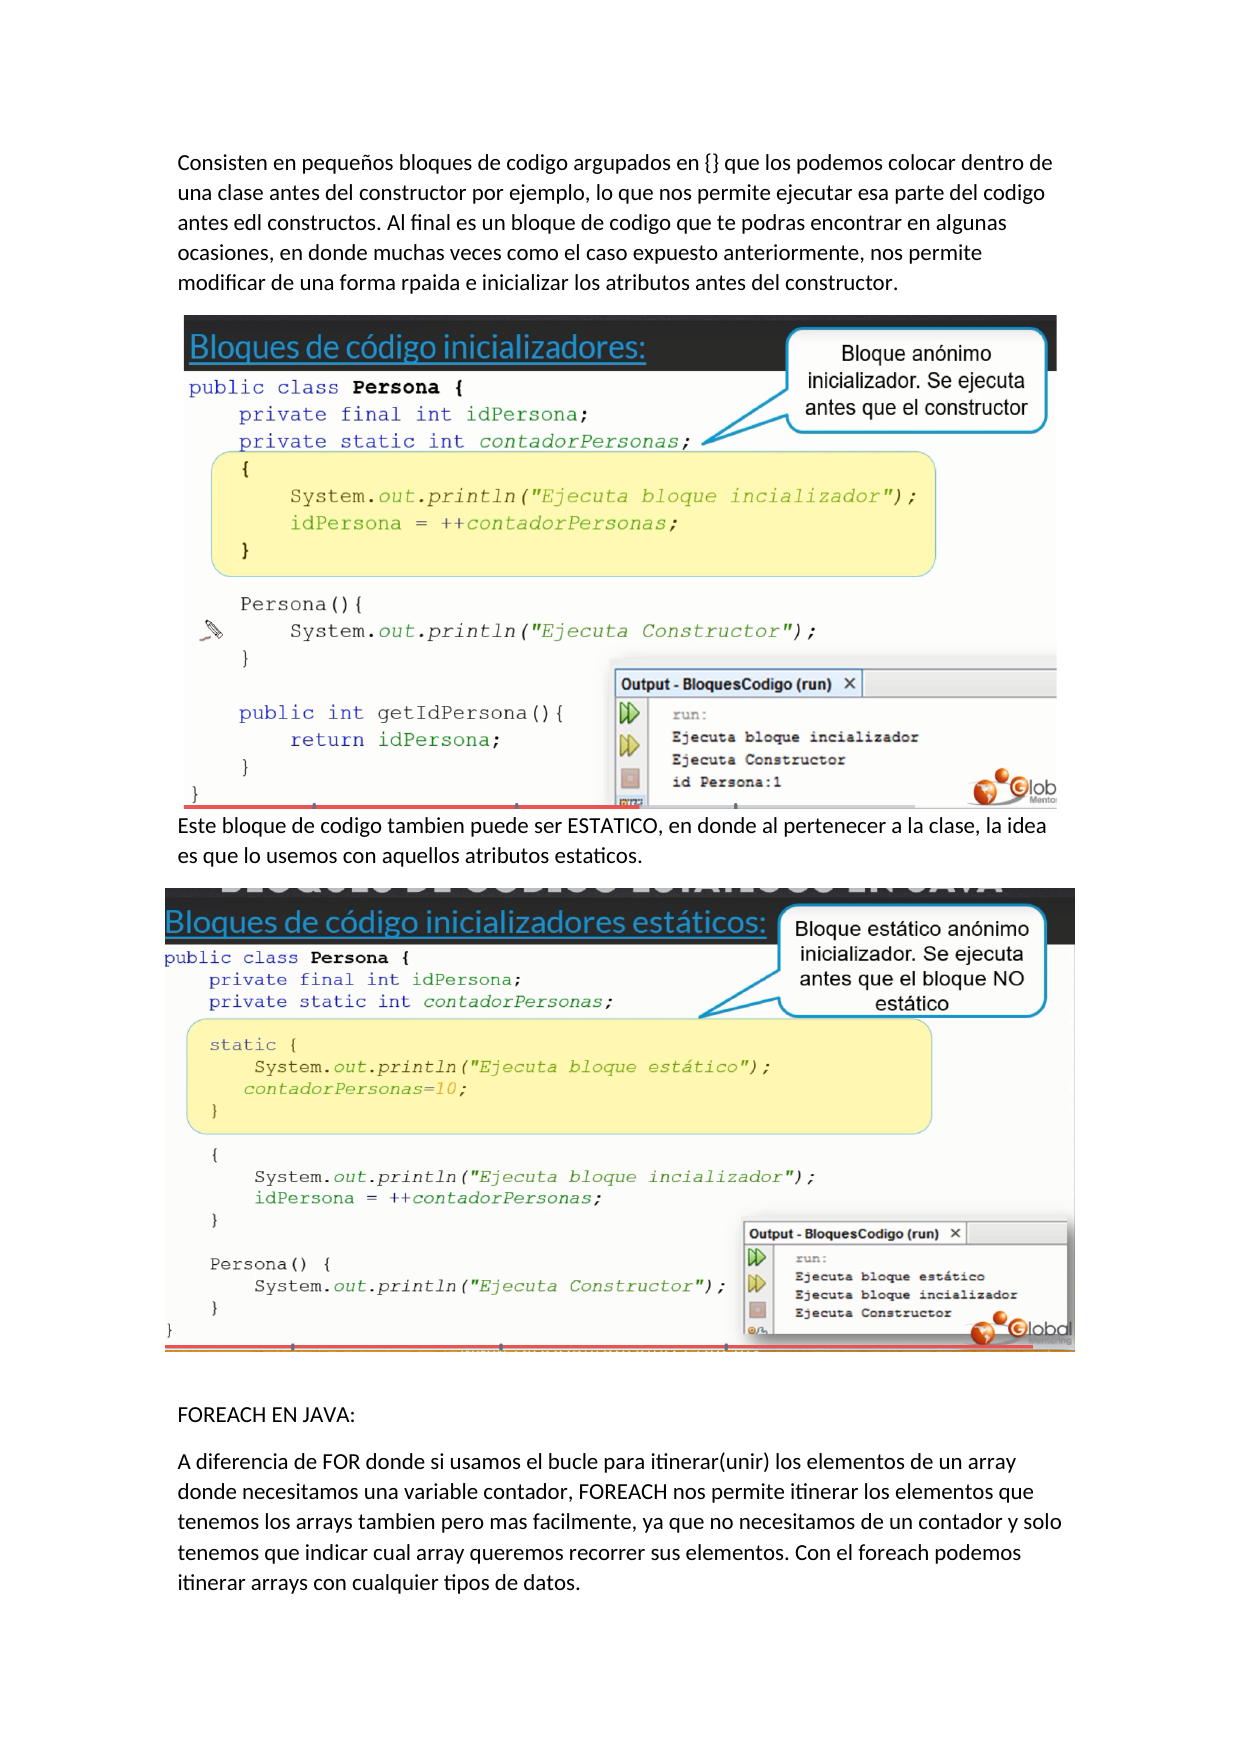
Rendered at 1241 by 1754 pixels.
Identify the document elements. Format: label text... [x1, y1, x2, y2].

text FOREACH EN JAVA: [177, 1400, 1063, 1428]
text Consisten en pequeños bloques de codigo argupados en {} que los podemos colocar dentro de una clase antes del constructor por ejemplo, lo que nos permite ejecutar esa parte del codigo antes edl constructos. Al final es un bloque de codigo que te podras encontrar en algunas ocasiones, en donde muchas veces como el caso expuesto anteriormente, nos permite modificar de una forma rpaida e inicializar los atributos antes del constructor. [177, 148, 1063, 296]
text Este bloque de codigo tambien puede ser ESTATICO, en donde al pertenecer a la clase, la idea es que lo usemos con aquellos atributos estaticos. [177, 315, 1063, 869]
text A diferencia de FOR donde si usamos el bucle para itinerar(unir) los elementos de un array donde necesitamos una variable contador, FOREACH nos permite itinerar los elementos que tenemos los arrays tambien pero mas facilmente, ya que no necesitamos de un contador y solo tenemos que indicar cual array queremos recorrer sus elementos. Con el foreach podemos itinerar arrays con cualquier tipos de datos. [177, 1447, 1063, 1596]
